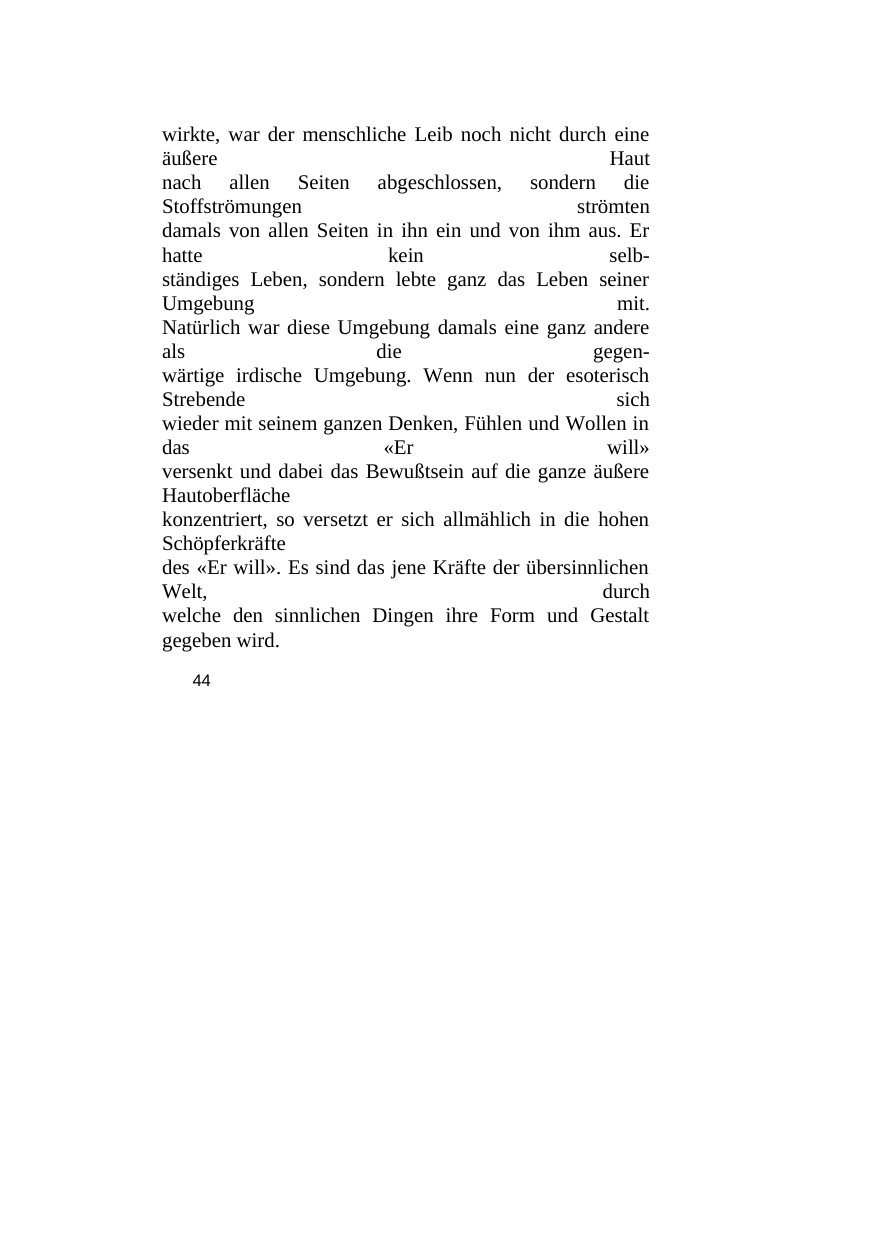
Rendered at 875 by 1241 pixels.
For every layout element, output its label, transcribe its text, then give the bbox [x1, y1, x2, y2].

text wirkte, war der menschliche Leib noch nicht durch eine äußere Haut nach allen Seiten abgeschlossen, sondern die Stoffströmungen strömten damals von allen Seiten in ihn ein und von ihm aus. Er hatte kein selb- ständiges Leben, sondern lebte ganz das Leben seiner Umgebung mit. Natürlich war diese Umgebung damals eine ganz andere als die gegen- wärtige irdische Umgebung. Wenn nun der esoterisch Strebende sich wieder mit seinem ganzen Denken, Fühlen und Wollen in das «Er will» versenkt und dabei das Bewußtsein auf die ganze äußere Hautoberfläche konzentriert, so versetzt er sich allmählich in die hohen Schöpferkräfte des «Er will». Es sind das jene Kräfte der übersinnlichen Welt, durch welche den sinnlichen Dingen ihre Form und Gestalt gegeben wird. [162, 122, 650, 652]
text 44 [192, 670, 650, 689]
